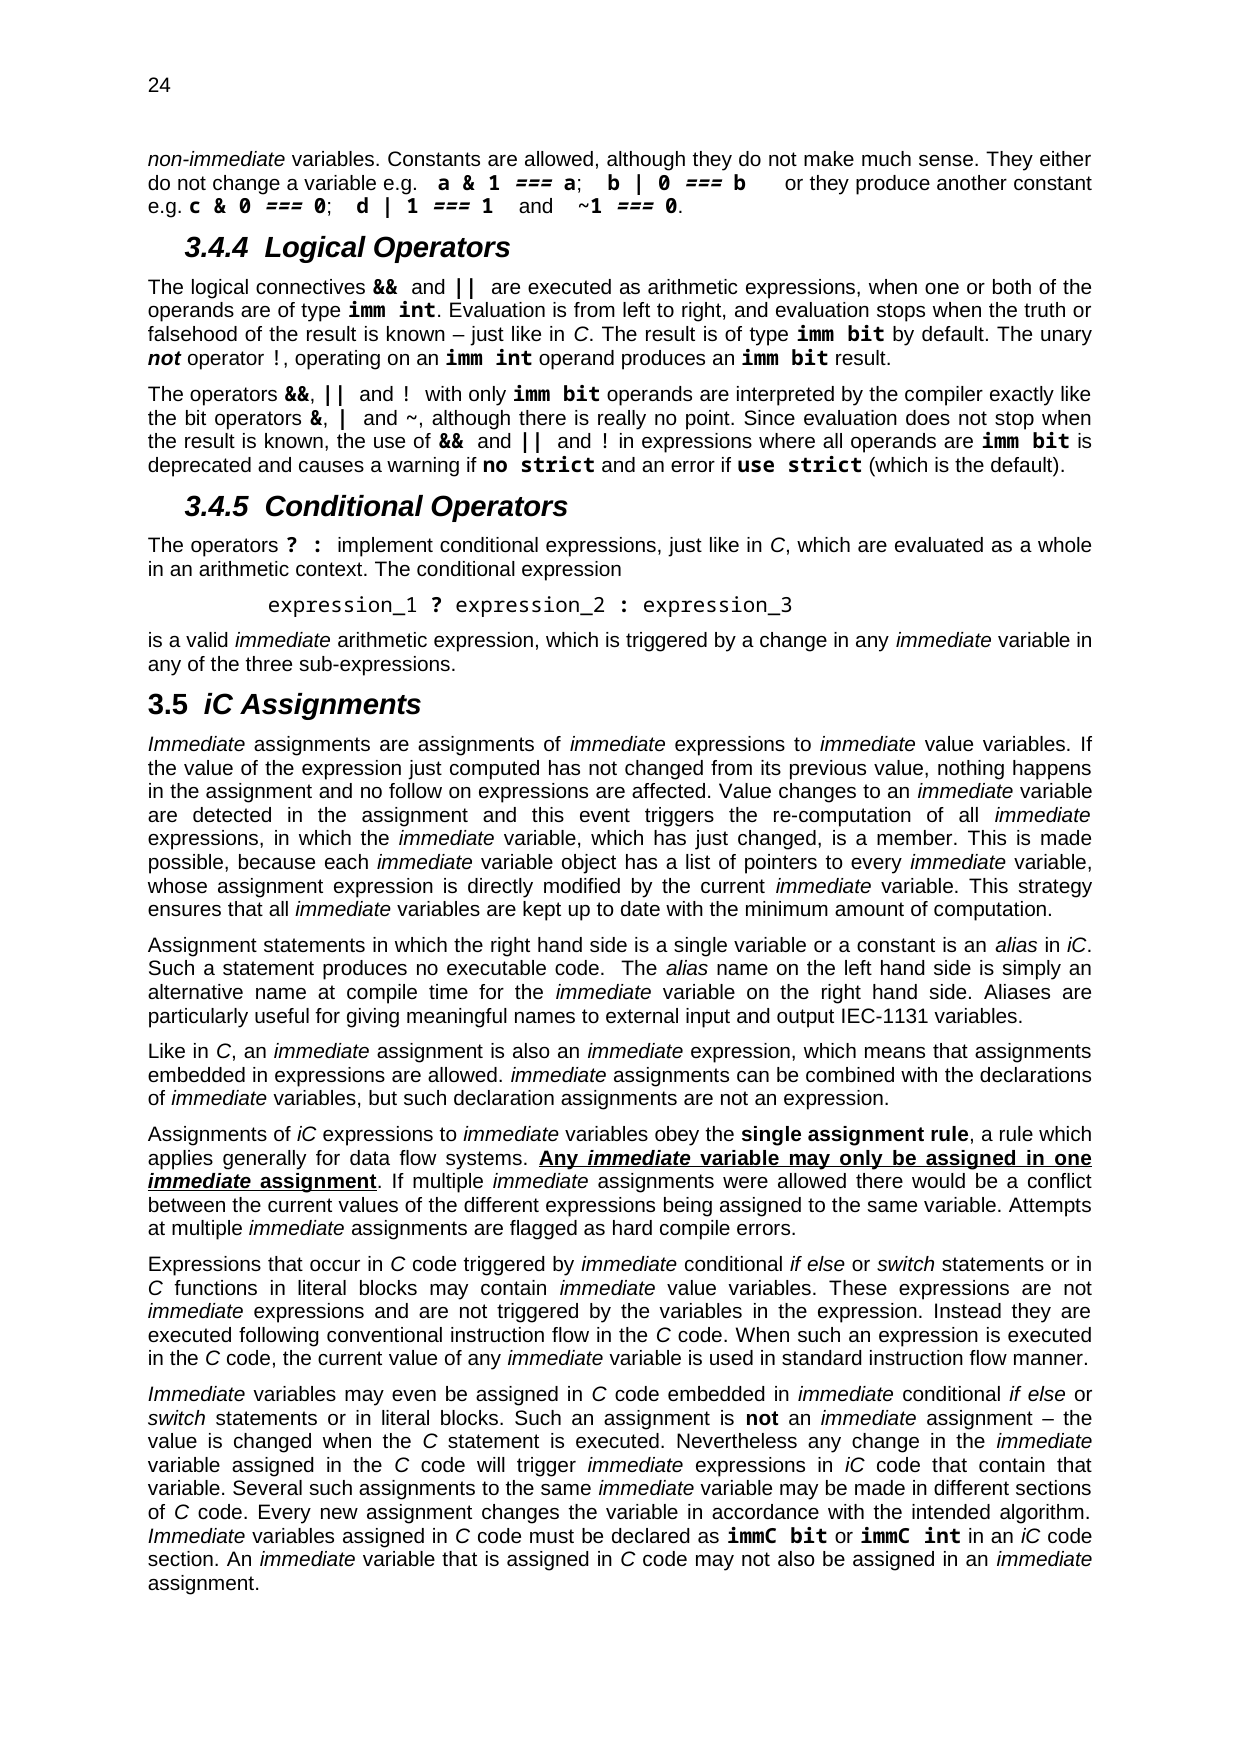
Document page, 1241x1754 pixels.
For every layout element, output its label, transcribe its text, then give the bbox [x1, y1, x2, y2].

text The logical connectives && and || are executed as arithmetic expressions, when one or both of the operands are of type imm int. Evaluation is from left to right, and evaluation stops when the truth or falsehood of the result is known – just like in C. The result is of type imm bit by default. The unary not operator !, operating on an imm int operand produces an imm bit result. [148, 275, 1092, 370]
text is a valid immediate arithmetic expression, which is triggered by a change in any immediate variable in any of the three sub-expressions. [148, 629, 1092, 676]
text Assignments of iC expressions to immediate variables obey the single assignment rule, a rule which applies generally for data flow systems. Any immediate variable may only be assigned in one immediate assignment. If multiple immediate assignments were allowed there would be a conflict between the current values of the different expressions being assigned to the same variable. Attempts at multiple immediate assignments are flagged as hard compile errors. [148, 1122, 1092, 1241]
text The operators &&, || and ! with only imm bit operands are interpreted by the compiler exactly like the bit operators &, | and ~, although there is really no point. Since evaluation does not stop when the result is known, the use of && and || and ! in expressions where all operands are imm bit is deprecated and causes a warning if no strict and an error if use strict (which is the default). [148, 382, 1092, 477]
subtitle Conditional Operators [184, 489, 1092, 522]
text non-immediate variables. Constants are allowed, although they do not make much sense. They either do not change a variable e.g. a & 1 === a; b | 0 === b or they produce another constant e.g. c & 0 === 0; d | 1 === 1 and ~1 === 0. [148, 148, 1092, 219]
text The operators ? : implement conditional expressions, just like in C, which are evaluated as a whole in an arithmetic context. The conditional expression [148, 534, 1092, 581]
subtitle iC Assignments [148, 688, 1092, 721]
text Immediate variables may even be assigned in C code embedded in immediate conditional if else or switch statements or in literal blocks. Such an assignment is not an immediate assignment – the value is changed when the C statement is executed. Nevertheless any change in the immediate variable assigned in the C code will trigger immediate expressions in iC code that contain that variable. Several such assignments to the same immediate variable may be made in different sections of C code. Every new assignment changes the variable in accordance with the intended algorithm. Immediate variables assigned in C code must be declared as immC bit or immC int in an iC code section. An immediate variable that is assigned in C code may not also be assigned in an immediate assignment. [148, 1382, 1092, 1595]
text Immediate assignments are assignments of immediate expressions to immediate value variables. If the value of the expression just computed has not changed from its previous value, nothing happens in the assignment and no follow on expressions are affected. Value changes to an immediate variable are detected in the assignment and this event triggers the re-computation of all immediate expressions, in which the immediate variable, which has just changed, is a member. This is made possible, because each immediate variable object has a list of pointers to every immediate variable, whose assignment expression is directly modified by the current immediate variable. This strategy ensures that all immediate variables are kept up to date with the minimum amount of computation. [148, 732, 1092, 922]
text Expressions that occur in C code triggered by immediate conditional if else or switch statements or in C functions in literal blocks may contain immediate value variables. These expressions are not immediate expressions and are not triggered by the variables in the expression. Instead they are executed following conventional instruction flow in the C code. When such an expression is executed in the C code, the current value of any immediate variable is used in standard instruction flow manner. [148, 1252, 1092, 1371]
text Like in C, an immediate assignment is also an immediate expression, which means that assignments embedded in expressions are allowed. immediate assignments can be combined with the declarations of immediate variables, but such declaration assignments are not an expression. [148, 1040, 1092, 1111]
subtitle Logical Operators [184, 231, 1092, 264]
text Assignment statements in which the right hand side is a single variable or a constant is an alias in iC. Such a statement produces no executable code. The alias name on the left hand side is simply an alternative name at compile time for the immediate variable on the right hand side. Aliases are particularly useful for giving meaningful names to external input and output IEC-1131 variables. [148, 933, 1092, 1028]
text expression_1 ? expression_2 : expression_3 [268, 594, 1092, 617]
